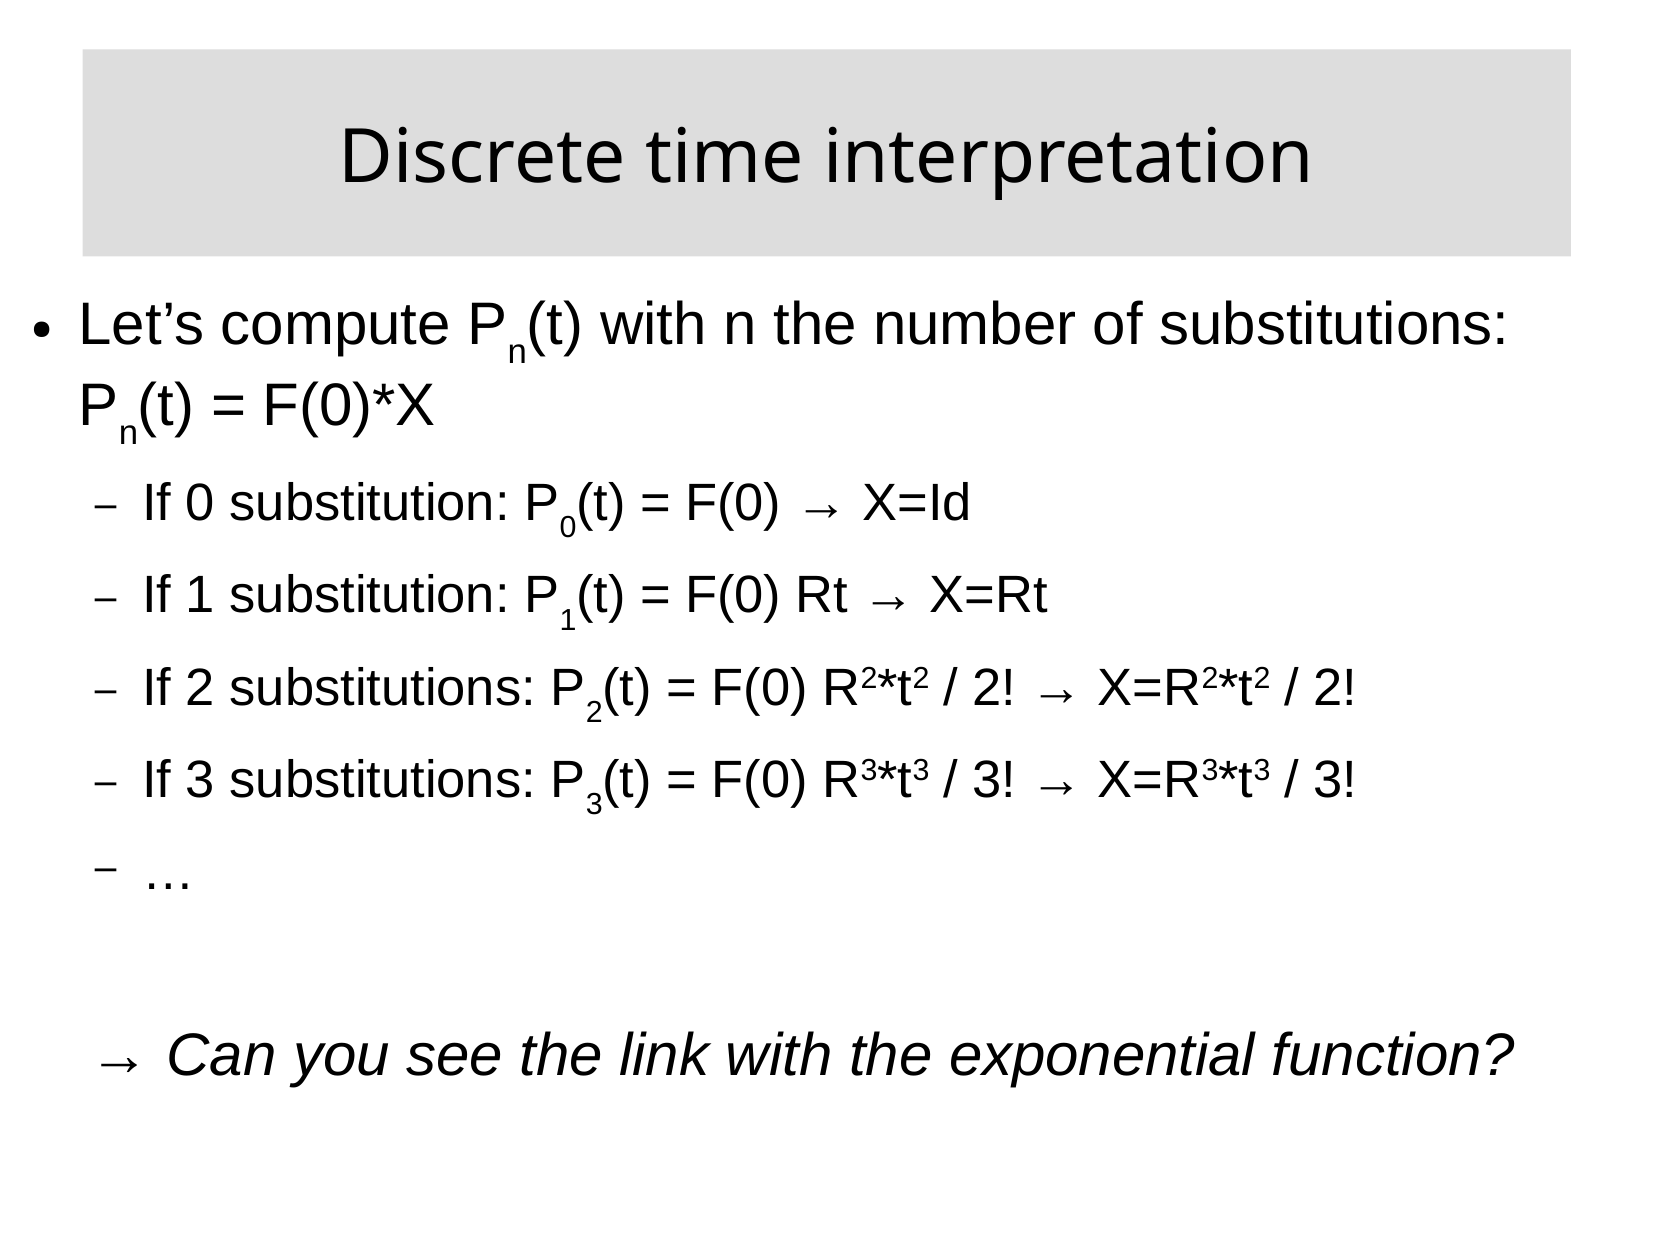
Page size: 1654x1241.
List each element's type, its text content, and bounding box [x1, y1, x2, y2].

list Let’s compute Pn(t) with n the number of substitutions: Pn(t) = F(0)*X If 0 substitution: P0(t) = F(0) → X=Id If 1 substitution: P1(t) = F(0) Rt → X=Rt If 2 substitutions: P2(t) = F(0) R2*t2 / 2! → X=R2*t2 / 2! If 3 substitutions: P3(t) = F(0) R3*t3 / 3! → X=R3*t3 / 3! … → Can you see the link with the exponential function? [15, 290, 1591, 1096]
title Discrete time interpretation [82, 49, 1571, 257]
